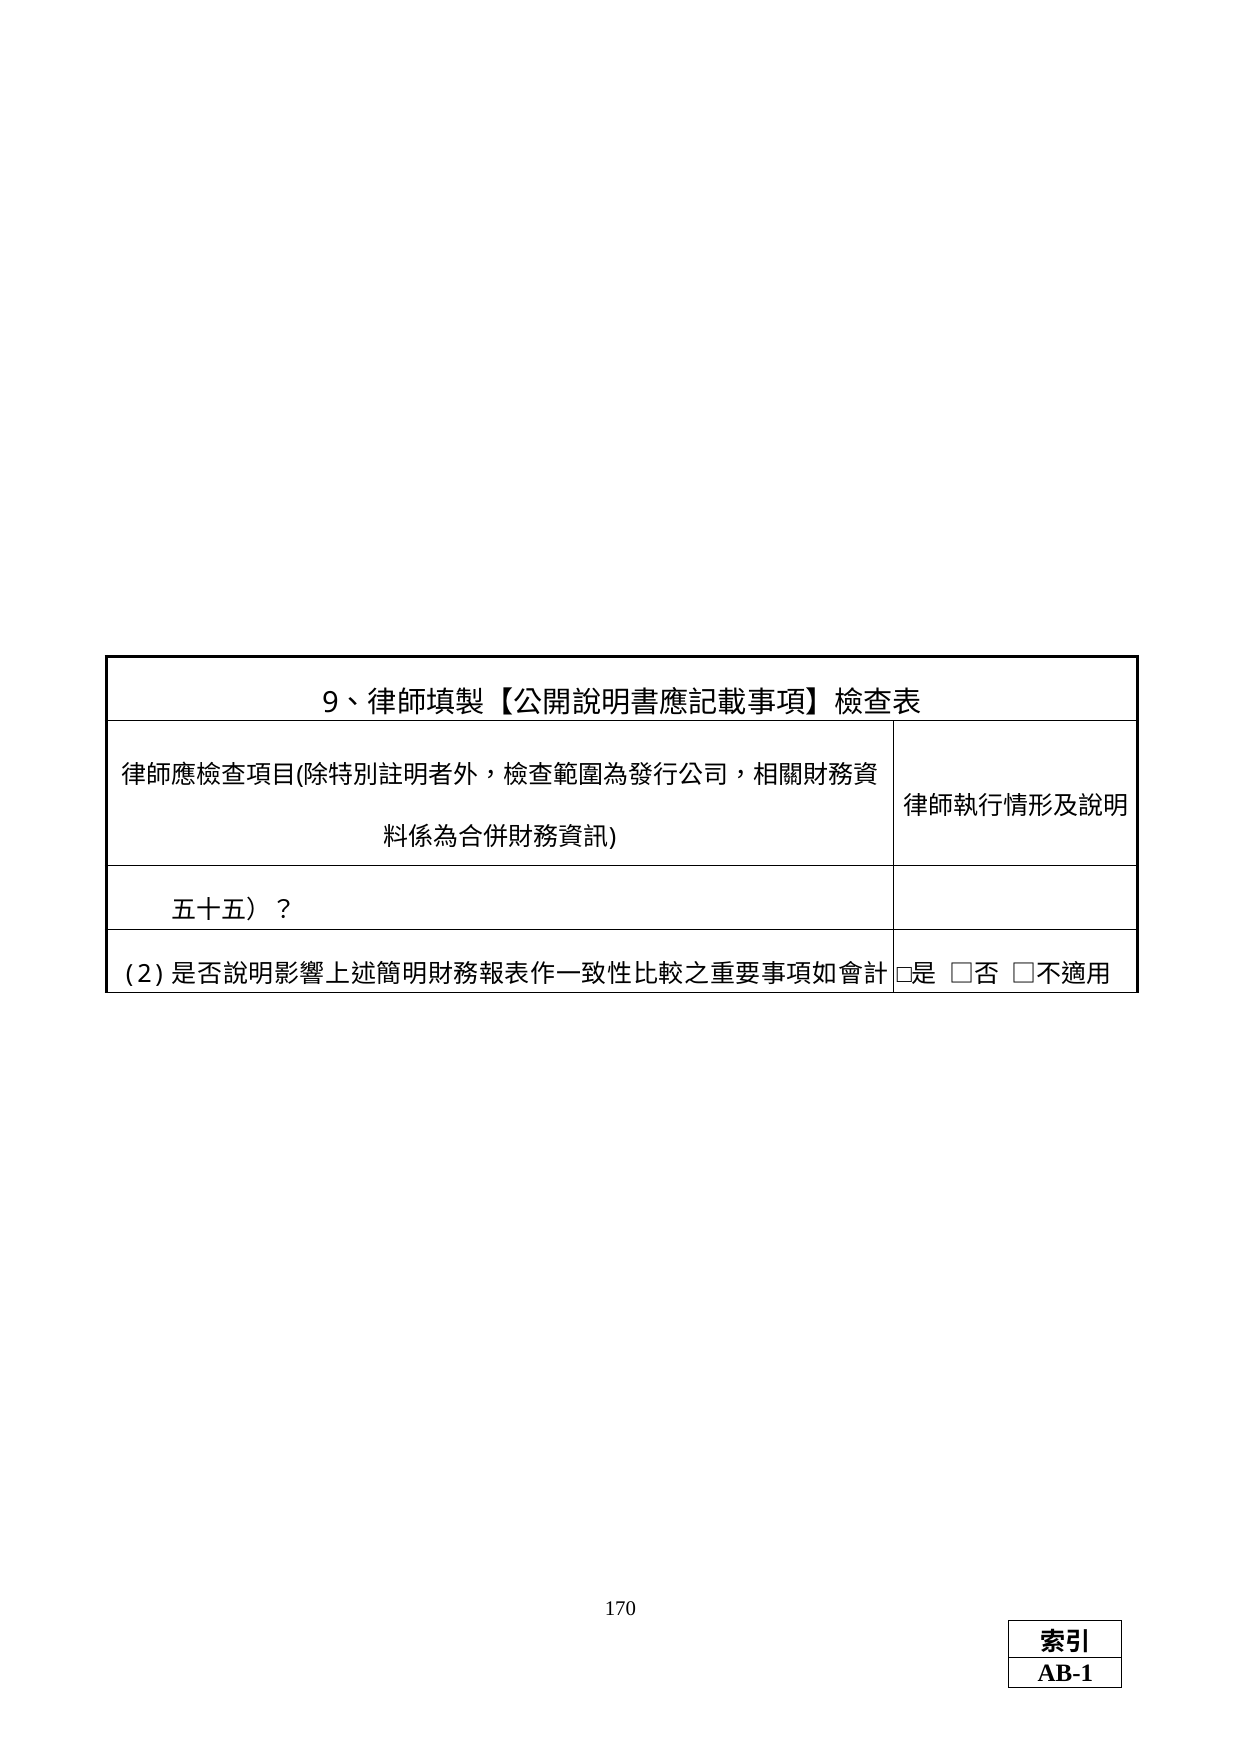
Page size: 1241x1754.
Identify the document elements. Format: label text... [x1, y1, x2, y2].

table_cell □是 □否 □不適用 [894, 930, 1136, 992]
table_cell [894, 866, 1136, 929]
table_cell 五十五）？ [108, 866, 893, 929]
table_cell 是否說明影響上述簡明財務報表作一致性比較之重要事項如會計 [108, 930, 893, 992]
table_cell 律師應檢查項目(除特別註明者外，檢查範圍為發行公司，相關財務資料係為合併財務資訊) [108, 721, 893, 865]
table_header 9、律師填製【公開說明書應記載事項】檢查表 [108, 658, 1136, 720]
table_cell 律師執行情形及說明 [894, 721, 1136, 865]
